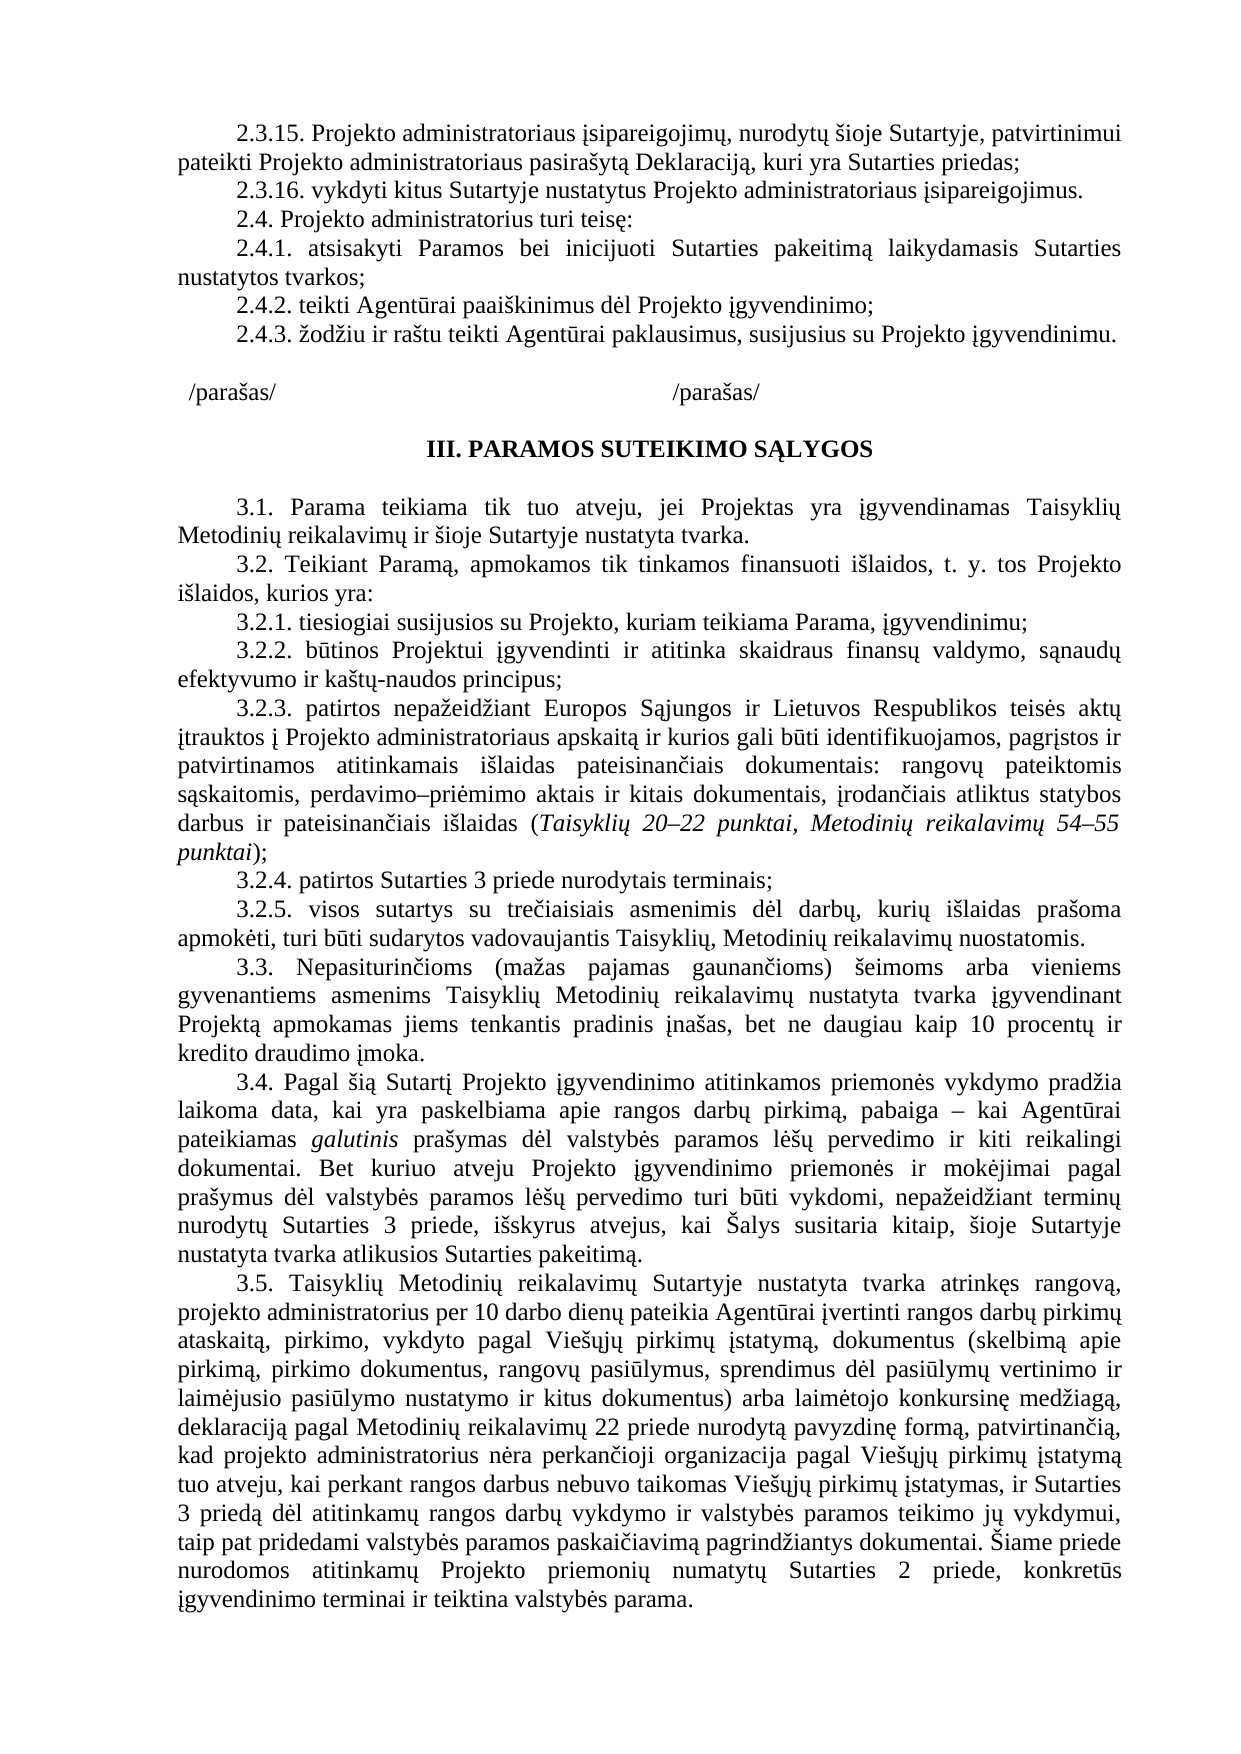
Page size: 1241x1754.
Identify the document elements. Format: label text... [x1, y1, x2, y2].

text 3.2.5. visos sutartys su trečiaisiais asmenimis dėl darbų, kurių išlaidas prašoma apmokėti, turi būti sudarytos vadovaujantis Taisyklių, Metodinių reikalavimų nuostatomis. [177, 894, 1122, 952]
text 2.4.1. atsisakyti Paramos bei inicijuoti Sutarties pakeitimą laikydamasis Sutarties nustatytos tvarkos; [177, 233, 1122, 291]
table_header /parašas/ [661, 377, 1145, 406]
text 3.3. Nepasiturinčioms (mažas pajamas gaunančioms) šeimoms arba vieniems gyvenantiems asmenims Taisyklių Metodinių reikalavimų nustatyta tvarka įgyvendinant Projektą apmokamas jiems tenkantis pradinis įnašas, bet ne daugiau kaip 10 procentų ir kredito draudimo įmoka. [177, 952, 1122, 1067]
table_header /parašas/ [177, 377, 661, 406]
text 2.3.15. Projekto administratoriaus įsipareigojimų, nurodytų šioje Sutartyje, patvirtinimui pateikti Projekto administratoriaus pasirašytą Deklaraciją, kuri yra Sutarties priedas; [177, 118, 1122, 176]
text 2.4. Projekto administratorius turi teisę: [177, 204, 1122, 233]
text 2.3.16. vykdyti kitus Sutartyje nustatytus Projekto administratoriaus įsipareigojimus. [177, 176, 1122, 204]
text 3.2.3. patirtos nepažeidžiant Europos Sąjungos ir Lietuvos Respublikos teisės aktų įtrauktos į Projekto administratoriaus apskaitą ir kurios gali būti identifikuojamos, pagrįstos ir patvirtinamos atitinkamais išlaidas pateisinančiais dokumentais: rangovų pateiktomis sąskaitomis, perdavimo–priėmimo aktais ir kitais dokumentais, įrodančiais atliktus statybos darbus ir pateisinančiais išlaidas (Taisyklių 20–22 punktai, Metodinių reikalavimų 54–55 punktai); [177, 693, 1122, 866]
text 3.2.1. tiesiogiai susijusios su Projekto, kuriam teikiama Parama, įgyvendinimu; [177, 607, 1122, 636]
text 3.2.4. patirtos Sutarties 3 priede nurodytais terminais; [177, 866, 1122, 894]
text 3.2.2. būtinos Projektui įgyvendinti ir atitinka skaidraus finansų valdymo, sąnaudų efektyvumo ir kaštų-naudos principus; [177, 636, 1122, 693]
text III. PARAMOS SUTEIKIMO SĄLYGOS [177, 434, 1122, 463]
text 3.1. Parama teikiama tik tuo atveju, jei Projektas yra įgyvendinamas Taisyklių Metodinių reikalavimų ir šioje Sutartyje nustatyta tvarka. [177, 492, 1122, 549]
text 3.2. Teikiant Paramą, apmokamos tik tinkamos finansuoti išlaidos, t. y. tos Projekto išlaidos, kurios yra: [177, 549, 1122, 607]
text 2.4.3. žodžiu ir raštu teikti Agentūrai paklausimus, susijusius su Projekto įgyvendinimu. [177, 319, 1122, 348]
text 3.4. Pagal šią Sutartį Projekto įgyvendinimo atitinkamos priemonės vykdymo pradžia laikoma data, kai yra paskelbiama apie rangos darbų pirkimą, pabaiga – kai Agentūrai pateikiamas galutinis prašymas dėl valstybės paramos lėšų pervedimo ir kiti reikalingi dokumentai. Bet kuriuo atveju Projekto įgyvendinimo priemonės ir mokėjimai pagal prašymus dėl valstybės paramos lėšų pervedimo turi būti vykdomi, nepažeidžiant terminų nurodytų Sutarties 3 priede, išskyrus atvejus, kai Šalys susitaria kitaip, šioje Sutartyje nustatyta tvarka atlikusios Sutarties pakeitimą. [177, 1067, 1122, 1268]
text 3.5. Taisyklių Metodinių reikalavimų Sutartyje nustatyta tvarka atrinkęs rangovą, projekto administratorius per 10 darbo dienų pateikia Agentūrai įvertinti rangos darbų pirkimų ataskaitą, pirkimo, vykdyto pagal Viešųjų pirkimų įstatymą, dokumentus (skelbimą apie pirkimą, pirkimo dokumentus, rangovų pasiūlymus, sprendimus dėl pasiūlymų vertinimo ir laimėjusio pasiūlymo nustatymo ir kitus dokumentus) arba laimėtojo konkursinę medžiagą, deklaraciją pagal Metodinių reikalavimų 22 priede nurodytą pavyzdinę formą, patvirtinančią, kad projekto administratorius nėra perkančioji organizacija pagal Viešųjų pirkimų įstatymą tuo atveju, kai perkant rangos darbus nebuvo taikomas Viešųjų pirkimų įstatymas, ir Sutarties 3 priedą dėl atitinkamų rangos darbų vykdymo ir valstybės paramos teikimo jų vykdymui, taip pat pridedami valstybės paramos paskaičiavimą pagrindžiantys dokumentai. Šiame priede nurodomos atitinkamų Projekto priemonių numatytų Sutarties 2 priede, konkretūs įgyvendinimo terminai ir teiktina valstybės parama. [177, 1268, 1122, 1613]
text 2.4.2. teikti Agentūrai paaiškinimus dėl Projekto įgyvendinimo; [177, 291, 1122, 319]
